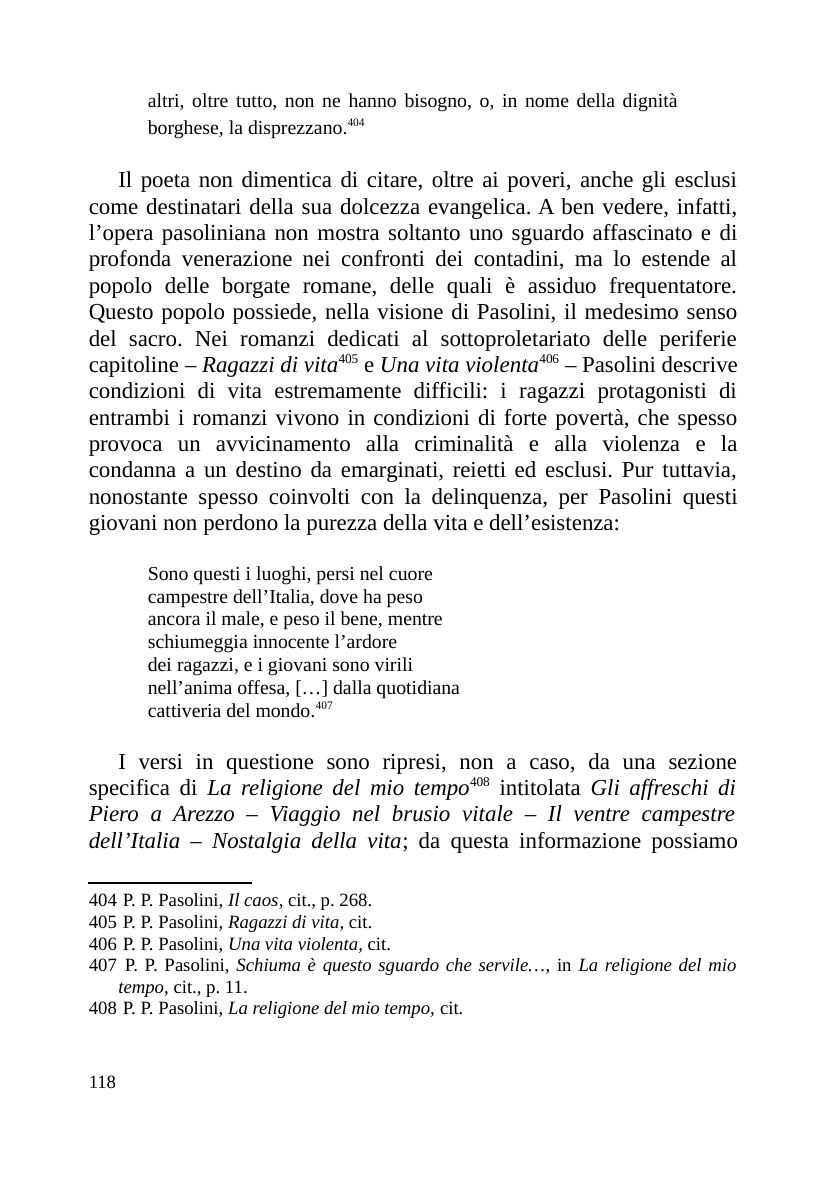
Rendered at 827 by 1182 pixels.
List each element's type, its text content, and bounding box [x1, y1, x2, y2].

text cattiveria del mondo. [148, 699, 679, 721]
text campestre dell’Italia, dove ha peso [148, 584, 679, 607]
text altri, oltre tutto, non ne hanno bisogno, o, in nome della dignità borghese, la disprezzano. [148, 88, 679, 140]
text schiumeggia innocente l’ardore [148, 630, 679, 653]
text ancora il male, e peso il bene, mentre [148, 607, 679, 630]
text Il poeta non dimentica di citare, oltre ai poveri, anche gli esclusi come destinatari della sua dolcezza evangelica. A ben vedere, infatti, l’opera pasoliniana non mostra soltanto uno sguardo affascinato e di profonda venerazione nei confronti dei contadini, ma lo estende al popolo delle borgate romane, delle quali è assiduo frequentatore. Questo popolo possiede, nella visione di Pasolini, il medesimo senso del sacro. Nei romanzi dedicati al sottoproletariato delle periferie capitoline ‒ Ragazzi di vita e Una vita violenta ‒ Pasolini descrive condizioni di vita estremamente difficili: i ragazzi protagonisti di entrambi i romanzi vivono in condizioni di forte povertà, che spesso provoca un avvicinamento alla criminalità e alla violenza e la condanna a un destino da emarginati, reietti ed esclusi. Pur tuttavia, nonostante spesso coinvolti con la delinquenza, per Pasolini questi giovani non perdono la purezza della vita e dell’esistenza: [88, 166, 738, 535]
text P. P. Pasolini, Ragazzi di vita, cit. [88, 911, 738, 932]
text Sono questi i luoghi, persi nel cuore [148, 562, 679, 584]
text P. P. Pasolini, La religione del mio tempo, cit. [88, 997, 738, 1019]
text P. P. Pasolini, Una vita violenta, cit. [88, 932, 738, 954]
text P. P. Pasolini, Il caos, cit., p. 268. [88, 889, 738, 911]
text nell’anima offesa, […] dalla quotidiana [148, 676, 679, 699]
text P. P. Pasolini, Schiuma è questo sguardo che servile…, in La religione del mio tempo, cit., p. 11. [88, 954, 738, 997]
text dei ragazzi, e i giovani sono virili [148, 653, 679, 676]
text I versi in questione sono ripresi, non a caso, da una sezione specifica di La religione del mio tempo intitolata Gli affreschi di Piero a Arezzo – Viaggio nel brusio vitale – Il ventre campestre dell’Italia – Nostalgia della vita; da questa informazione possiamo [88, 748, 738, 853]
